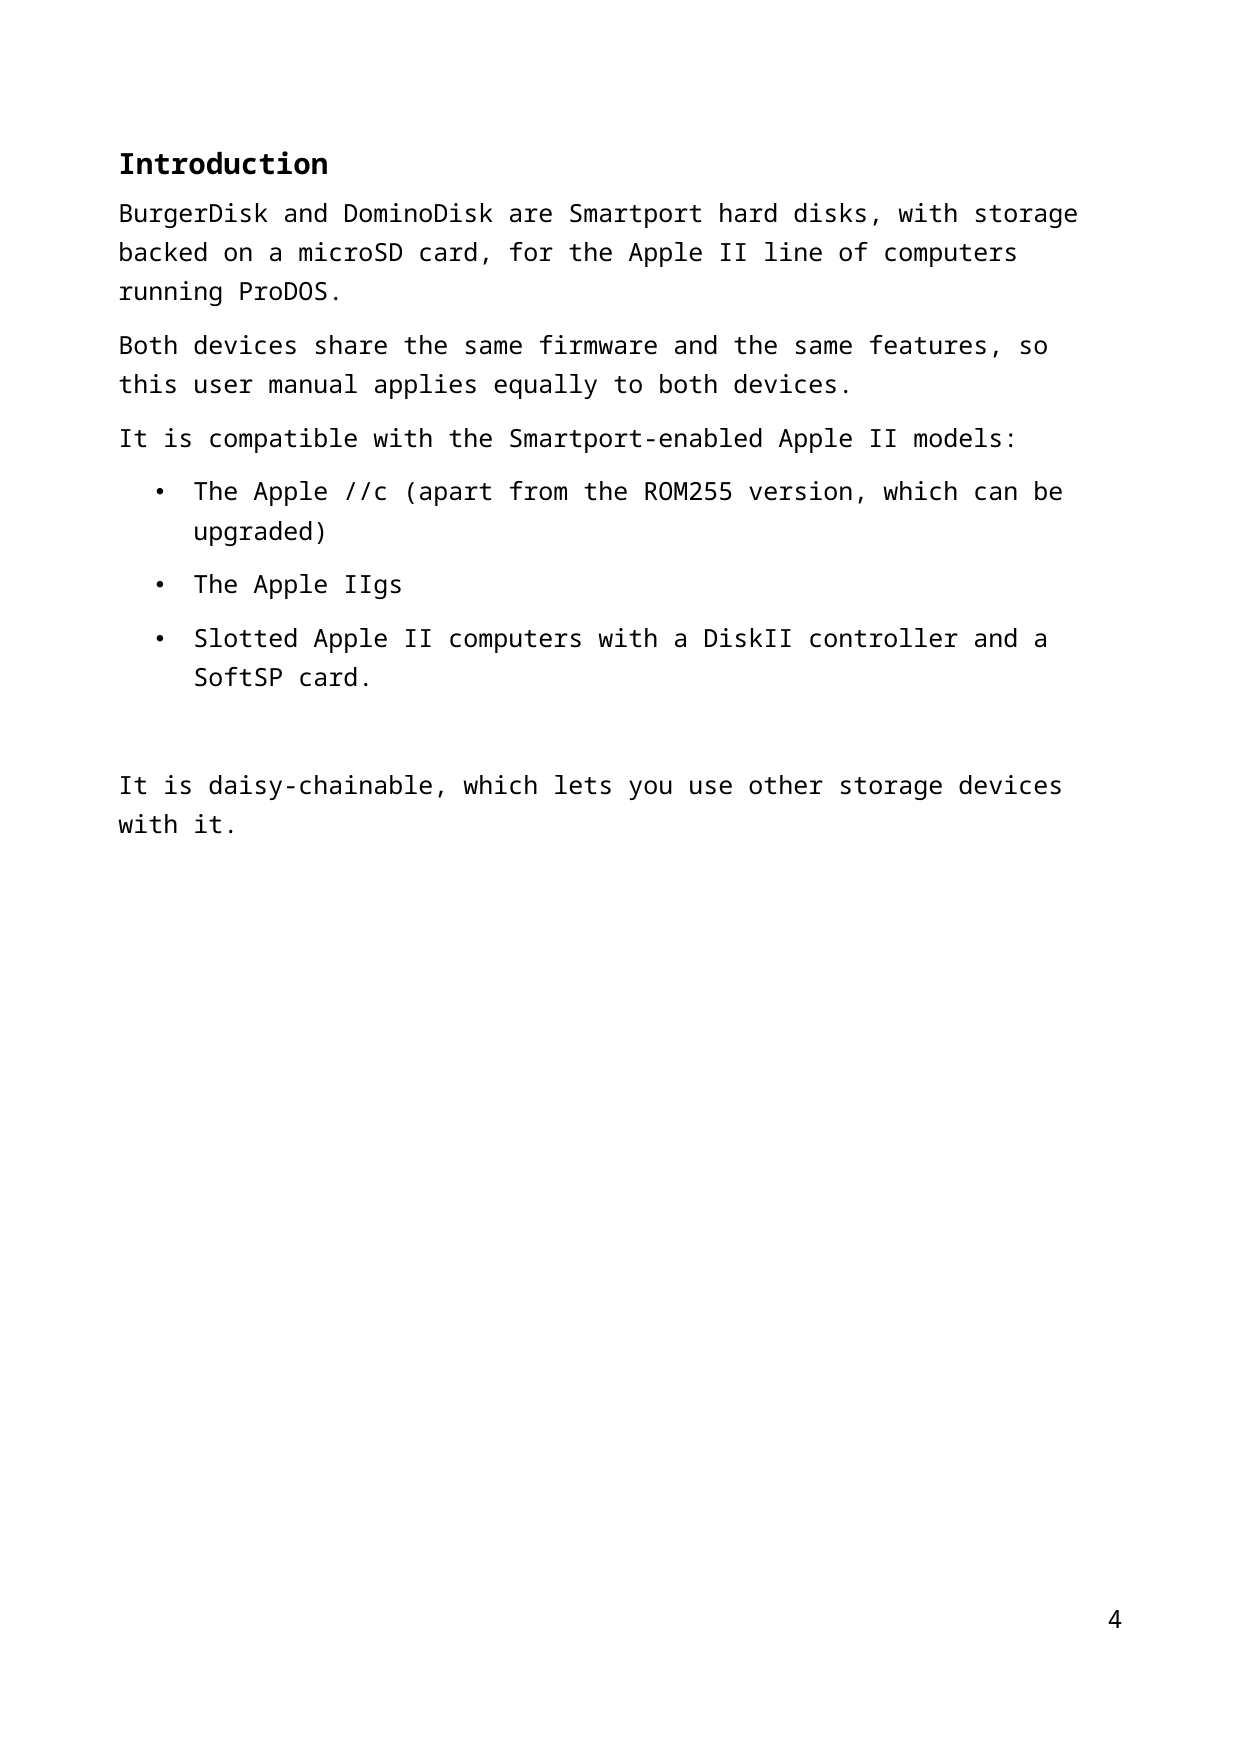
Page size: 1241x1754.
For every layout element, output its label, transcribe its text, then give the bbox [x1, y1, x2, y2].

list The Apple IIgs [156, 567, 1122, 601]
text Both devices share the same firmware and the same features, so this user manual applies equally to both devices. [118, 327, 1122, 401]
text BurgerDisk and DominoDisk are Smartport hard disks, with storage backed on a microSD card, for the Apple II line of computers running ProDOS. [118, 195, 1122, 308]
text It is compatible with the Smartport-enabled Apple II models: [118, 420, 1122, 454]
text It is daisy-chainable, which lets you use other storage devices with it. [118, 767, 1122, 841]
list The Apple //c (apart from the ROM255 version, which can be upgraded) [156, 474, 1122, 547]
list Slotted Apple II computers with a DiskII controller and a SoftSP card. [156, 621, 1122, 694]
subtitle Introduction [118, 143, 1122, 183]
